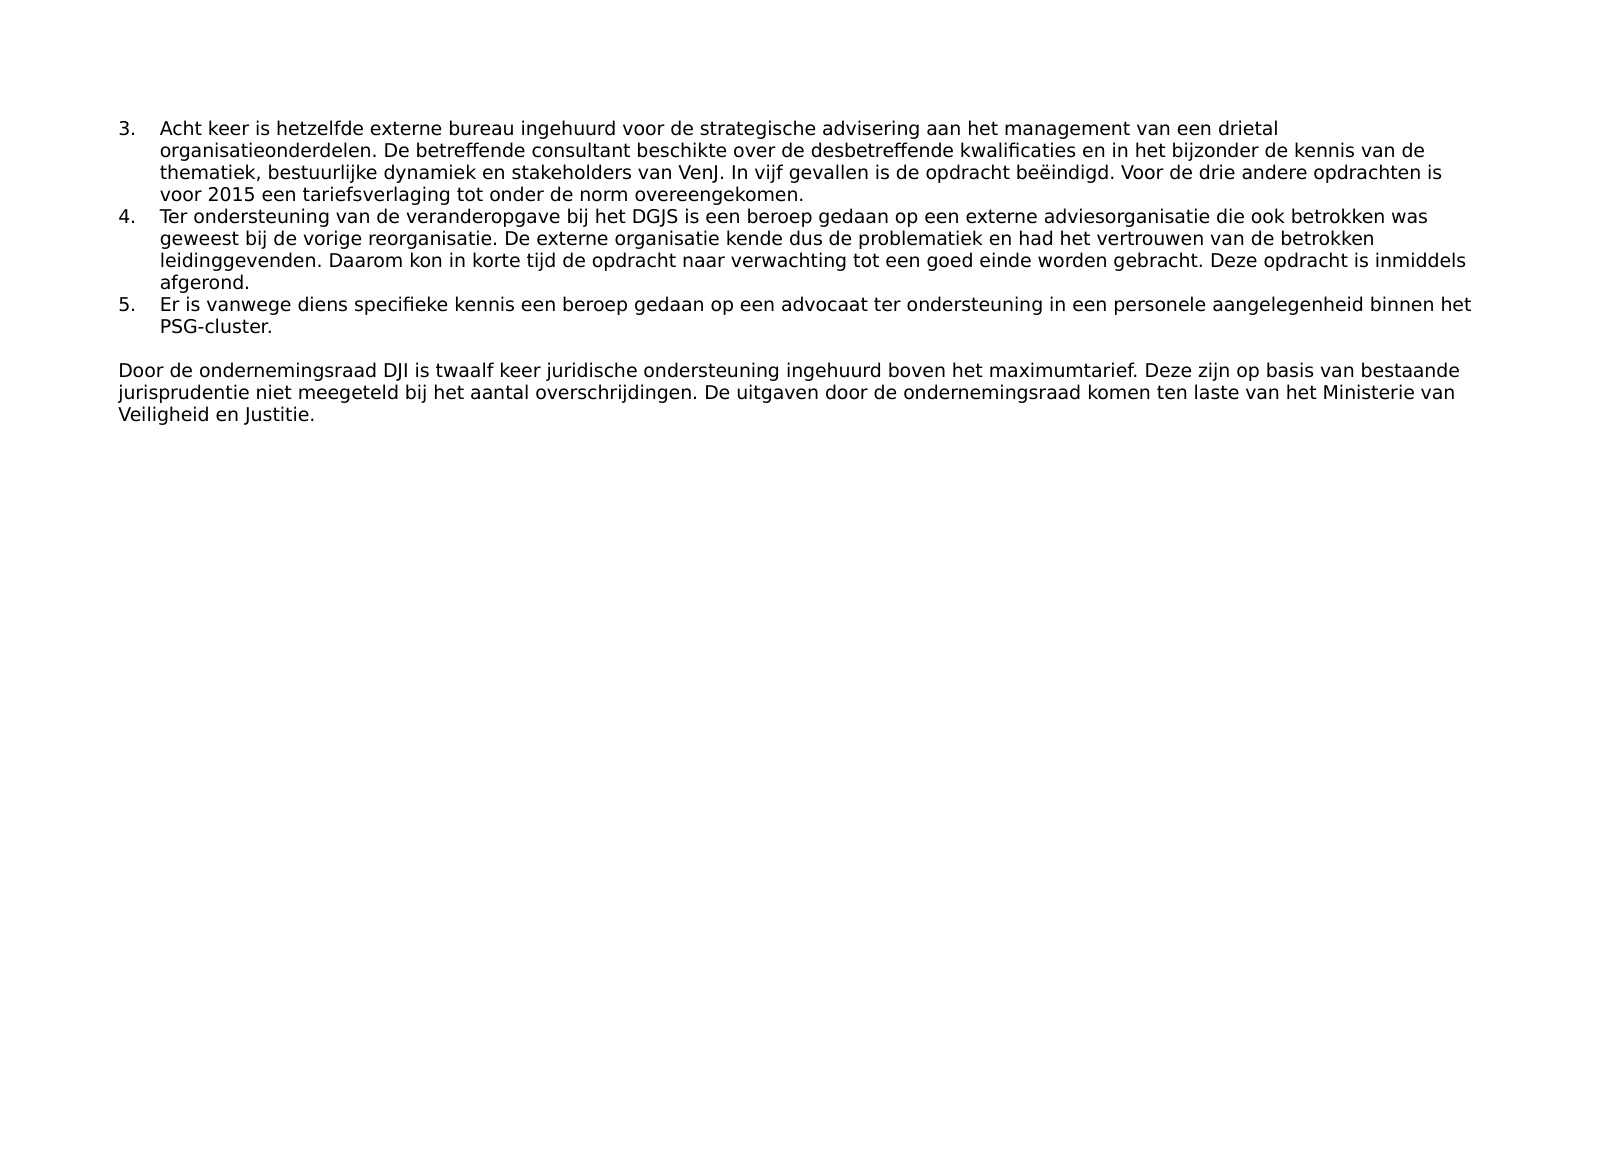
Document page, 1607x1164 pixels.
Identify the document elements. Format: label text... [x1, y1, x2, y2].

text 4. Ter ondersteuning van de veranderopgave bij het DGJS is een beroep gedaan op een externe adviesorganisatie die ook betrokken was geweest bij de vorige reorganisatie. De externe organisatie kende dus de problematiek en had het vertrouwen van de betrokken leidinggevenden. Daarom kon in korte tijd de opdracht naar verwachting tot een goed einde worden gebracht. Deze opdracht is inmiddels afgerond. [118, 206, 1488, 294]
text Door de ondernemingsraad DJI is twaalf keer juridische ondersteuning ingehuurd boven het maximumtarief. Deze zijn op basis van bestaande jurisprudentie niet meegeteld bij het aantal overschrijdingen. De uitgaven door de ondernemingsraad komen ten laste van het Ministerie van Veiligheid en Justitie. [118, 360, 1488, 426]
text 5. Er is vanwege diens specifieke kennis een beroep gedaan op een advocaat ter ondersteuning in een personele aangelegenheid binnen het PSG-cluster. [118, 294, 1488, 338]
text 3. Acht keer is hetzelfde externe bureau ingehuurd voor de strategische advisering aan het management van een drietal organisatieonderdelen. De betreffende consultant beschikte over de desbetreffende kwalificaties en in het bijzonder de kennis van de thematiek, bestuurlijke dynamiek en stakeholders van VenJ. In vijf gevallen is de opdracht beëindigd. Voor de drie andere opdrachten is voor 2015 een tariefsverlaging tot onder de norm overeengekomen. [118, 118, 1488, 206]
